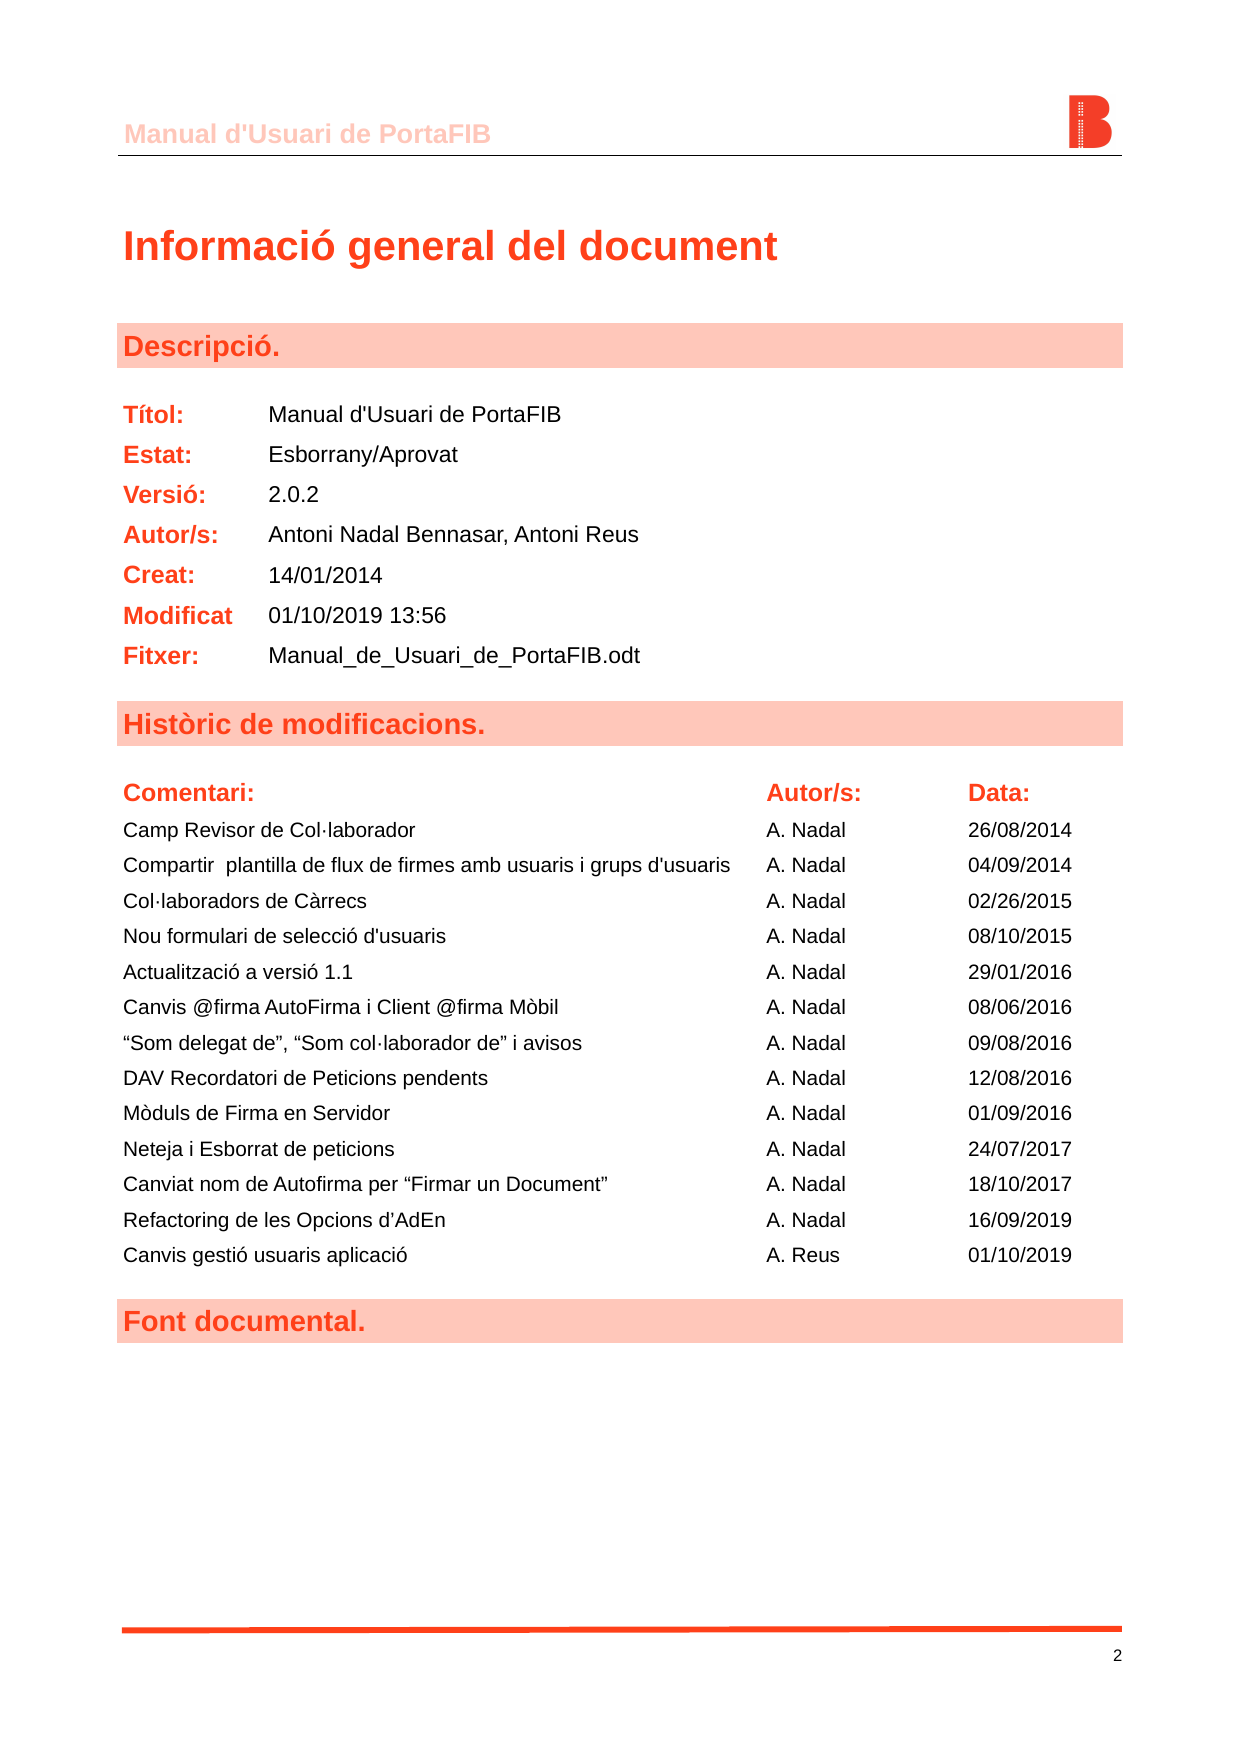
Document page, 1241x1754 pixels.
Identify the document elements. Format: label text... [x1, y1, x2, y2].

table_cell Descripció. [117, 323, 1123, 368]
table_cell Neteja i Esborrat de peticions [117, 1131, 760, 1166]
table_cell A. Nadal [760, 848, 962, 883]
table_cell Esborrany/Aprovat [262, 434, 1123, 474]
table_cell [117, 746, 1123, 772]
table_cell Fitxer: [117, 635, 262, 675]
table_cell A. Nadal [760, 1096, 962, 1131]
table_cell 08/06/2016 [962, 989, 1123, 1025]
table_cell Nou formulari de selecció d'usuaris [117, 919, 760, 954]
table_cell 04/09/2014 [962, 848, 1123, 883]
table_cell A. Nadal [760, 954, 962, 989]
table_cell [117, 1409, 1123, 1447]
table_cell Canvis gestió usuaris aplicació [117, 1237, 760, 1273]
table_cell 16/09/2019 [962, 1202, 1123, 1237]
table_cell Històric de modificacions. [117, 701, 1123, 746]
table_cell A. Nadal [760, 1060, 962, 1096]
table_cell Manual d'Usuari de PortaFIB [262, 394, 1123, 434]
table_cell 01/09/2016 [962, 1096, 1123, 1131]
table_cell A. Nadal [760, 812, 962, 848]
table_cell Creat: [117, 555, 262, 595]
table_cell DAV Recordatori de Peticions pendents [117, 1060, 760, 1096]
table_header Informació general del document [117, 216, 1123, 323]
table_cell Camp Revisor de Col·laborador [117, 812, 760, 848]
table_cell 01/10/2019 13:56 [262, 595, 1123, 635]
table_cell 26/08/2014 [962, 812, 1123, 848]
table_cell [117, 1369, 1123, 1409]
table_cell A. Nadal [760, 1166, 962, 1202]
table_cell 29/01/2016 [962, 954, 1123, 989]
table_cell [117, 368, 1123, 394]
table_cell Autor/s: [760, 772, 962, 812]
table_cell Comentari: [117, 772, 760, 812]
table_cell A. Nadal [760, 1025, 962, 1060]
table_cell Col·laboradors de Càrrecs [117, 883, 760, 918]
table_cell Font documental. [117, 1299, 1123, 1343]
table_cell Títol: [117, 394, 262, 434]
table_cell 10/08/2015 [962, 919, 1123, 954]
table_cell Actualització a versió 1.1 [117, 954, 760, 989]
table_cell Mòduls de Firma en Servidor [117, 1096, 760, 1131]
table_cell A. Nadal [760, 1202, 962, 1237]
table_cell Versió: [117, 474, 262, 514]
table_cell A. Nadal [760, 883, 962, 918]
table_cell Estat: [117, 434, 262, 474]
table_cell Manual_de_Usuari_de_PortaFIB.odt [262, 635, 1123, 675]
table_cell Antoni Nadal Bennasar, Antoni Reus [262, 515, 1123, 555]
table_cell A. Reus [760, 1237, 962, 1273]
table_cell A. Nadal [760, 919, 962, 954]
table_cell 14/01/2014 [262, 555, 1123, 595]
table_cell Data: [962, 772, 1123, 812]
table_cell 2.0.2 [262, 474, 1123, 514]
table_cell Canviat nom de Autofirma per “Firmar un Document” [117, 1166, 760, 1202]
table_cell [117, 1273, 1123, 1298]
table_cell [117, 1344, 1123, 1369]
table_cell 01/10/2019 [962, 1237, 1123, 1273]
table_cell [117, 675, 1123, 701]
picture [1063, 94, 1117, 150]
table_cell Autor/s: [117, 515, 262, 555]
table_cell A. Nadal [760, 989, 962, 1025]
table_cell Canvis @firma AutoFirma i Client @firma Mòbil [117, 989, 760, 1025]
table_cell 26/02/2015 [962, 883, 1123, 918]
table_cell A. Nadal [760, 1131, 962, 1166]
table_cell 09/08/2016 [962, 1025, 1123, 1060]
table_cell Refactoring de les Opcions d’AdEn [117, 1202, 760, 1237]
table_cell 18/10/2017 [962, 1166, 1123, 1202]
table_cell Modificat [117, 595, 262, 635]
table_cell “Som delegat de”, “Som col·laborador de” i avisos [117, 1025, 760, 1060]
table_cell 24/07/2017 [962, 1131, 1123, 1166]
table_cell 12/08/2016 [962, 1060, 1123, 1096]
table_cell Compartir plantilla de flux de firmes amb usuaris i grups d'usuaris [117, 848, 760, 883]
